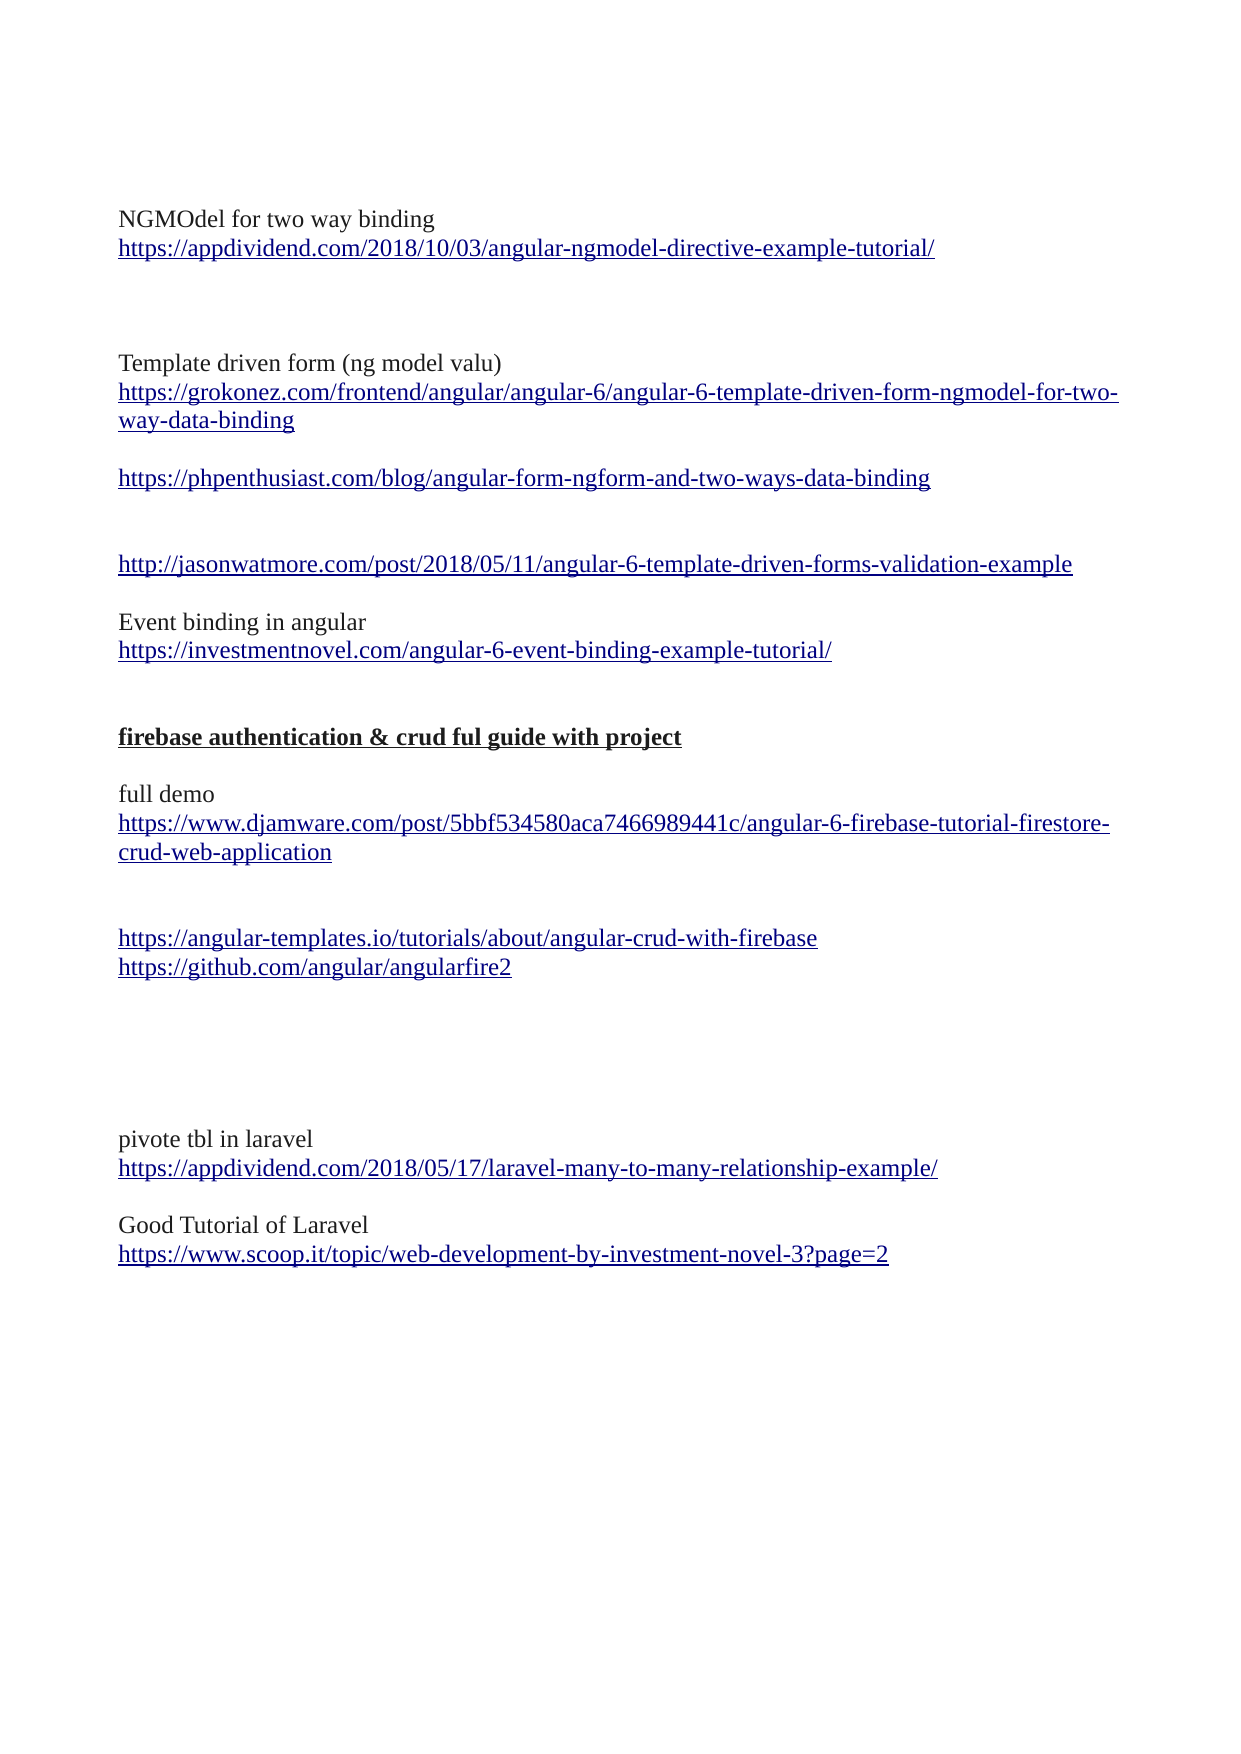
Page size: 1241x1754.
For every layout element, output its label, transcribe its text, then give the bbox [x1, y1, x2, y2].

text Good Tutorial of Laravel [118, 1211, 1122, 1239]
text full demo [118, 779, 1122, 808]
text https://appdividend.com/2018/05/17/laravel-many-to-many-relationship-example/ [118, 1153, 1122, 1182]
text https://angular-templates.io/tutorials/about/angular-crud-with-firebase [118, 923, 1122, 952]
text https://appdividend.com/2018/10/03/angular-ngmodel-directive-example-tutorial/ [118, 233, 1122, 262]
text https://phpenthusiast.com/blog/angular-form-ngform-and-two-ways-data-binding [118, 463, 1122, 492]
text NGMOdel for two way binding [118, 204, 1122, 233]
text https://github.com/angular/angularfire2 [118, 952, 1122, 981]
text Template driven form (ng model valu) [118, 348, 1122, 377]
text Event binding in angular [118, 607, 1122, 636]
text firebase authentication & crud ful guide with project [118, 722, 1122, 751]
text https://investmentnovel.com/angular-6-event-binding-example-tutorial/ [118, 636, 1122, 664]
text https://grokonez.com/frontend/angular/angular-6/angular-6-template-driven-form-ngmodel-for-two-way-data-binding [118, 377, 1122, 434]
text https://www.djamware.com/post/5bbf534580aca7466989441c/angular-6-firebase-tutorial-firestore-crud-web-application [118, 808, 1122, 866]
text http://jasonwatmore.com/post/2018/05/11/angular-6-template-driven-forms-validation-example [118, 549, 1122, 578]
text pivote tbl in laravel [118, 1124, 1122, 1153]
text https://www.scoop.it/topic/web-development-by-investment-novel-3?page=2 [118, 1239, 1122, 1268]
